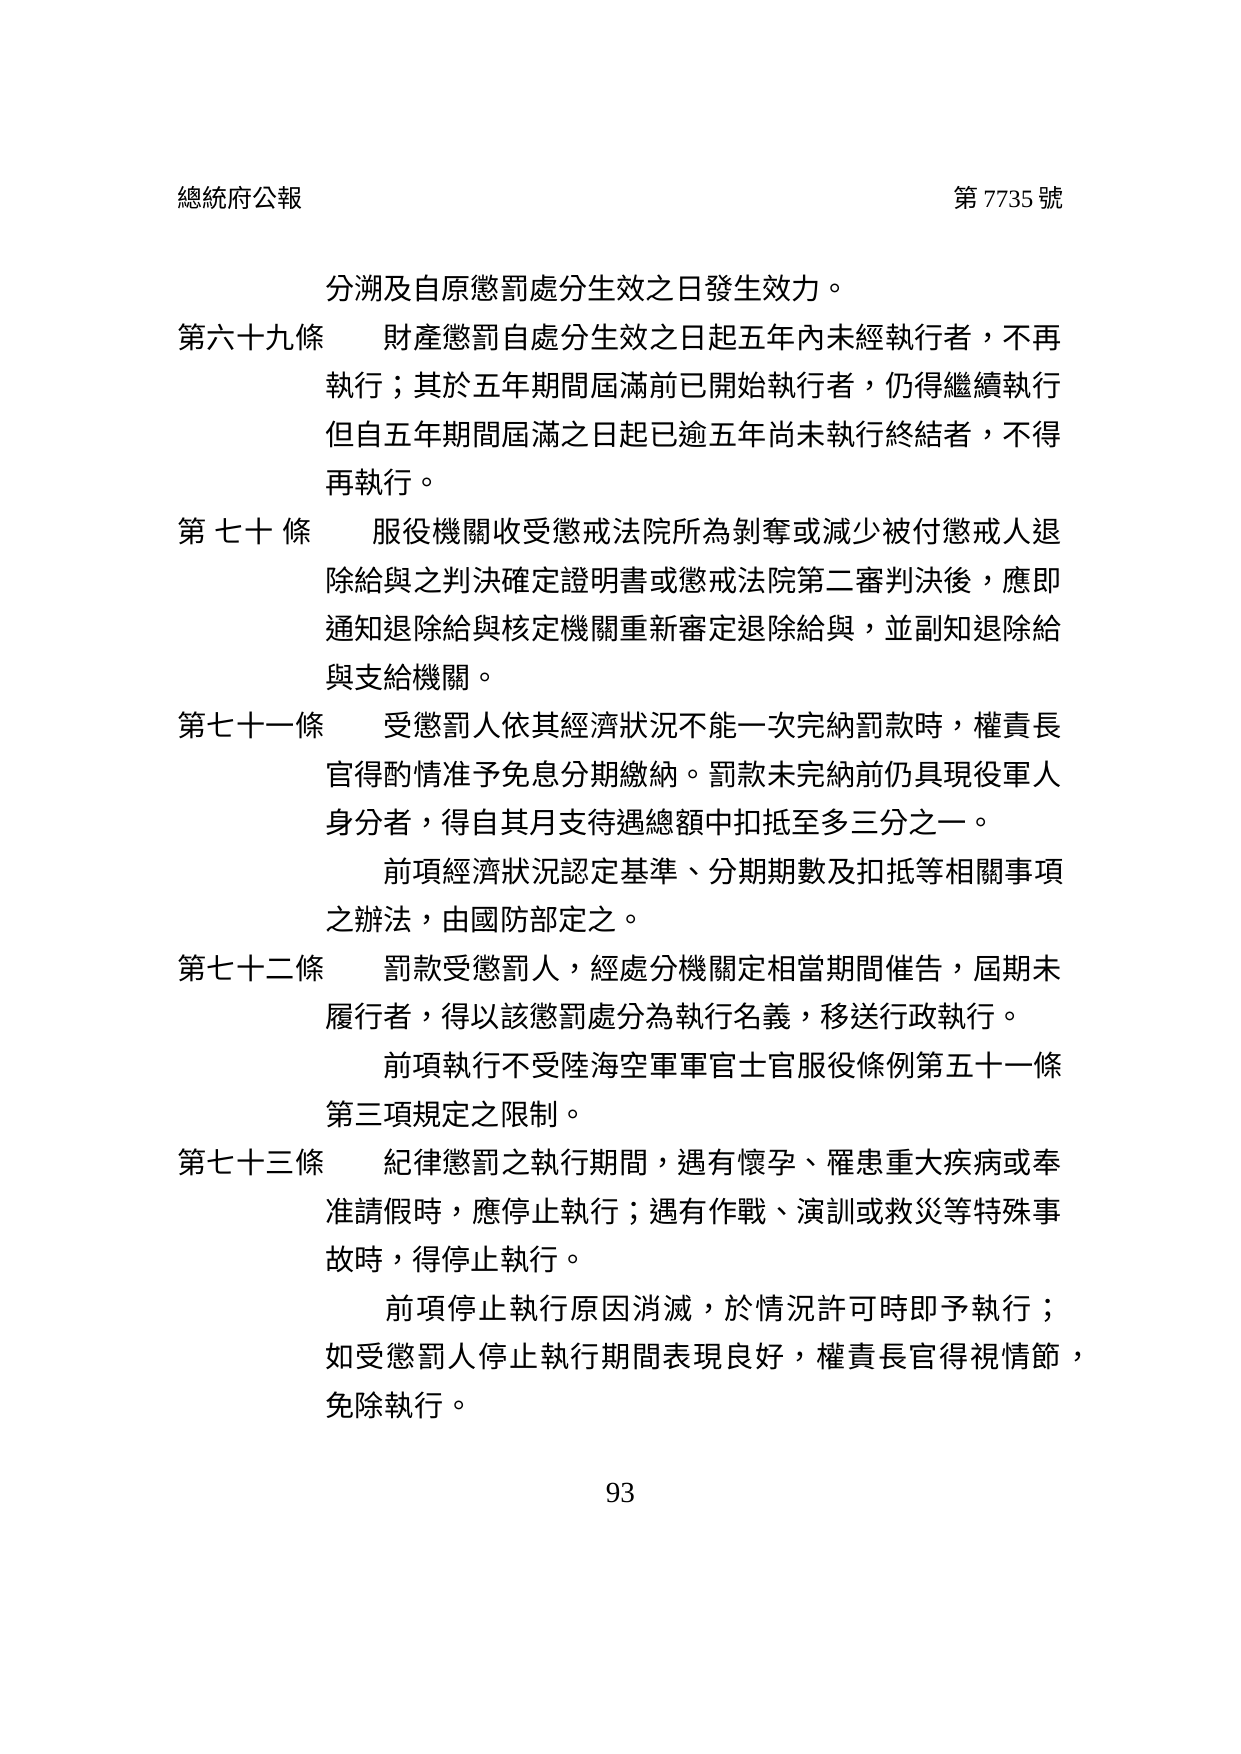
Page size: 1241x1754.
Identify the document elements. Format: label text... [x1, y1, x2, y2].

text 第七十二條 罰款受懲罰人，經處分機關定相當期間催告，屆期未履行者，得以該懲罰處分為執行名義，移送行政執行。 [177, 945, 1063, 1036]
text 第七十三條 紀律懲罰之執行期間，遇有懷孕、罹患重大疾病或奉准請假時，應停止執行；遇有作戰、演訓或救災等特殊事故時，得停止執行。 [177, 1139, 1063, 1279]
text 分溯及自原懲罰處分生效之日發生效力。 [325, 266, 1063, 308]
text 第七十一條 受懲罰人依其經濟狀況不能一次完納罰款時，權責長官得酌情准予免息分期繳納。罰款未完納前仍具現役軍人身分者，得自其月支待遇總額中扣抵至多三分之一。 [177, 703, 1063, 842]
text 前項執行不受陸海空軍軍官士官服役條例第五十一條第三項規定之限制。 [325, 1042, 1063, 1133]
text 前項經濟狀況認定基準、分期期數及扣抵等相關事項之辦法，由國防部定之。 [325, 848, 1063, 939]
text 前項停止執行原因消滅，於情況許可時即予執行；如受懲罰人停止執行期間表現良好，權責長官得視情節，免除執行。 [325, 1285, 1063, 1424]
text 第六十九條 財產懲罰自處分生效之日起五年內未經執行者，不再執行；其於五年期間屆滿前已開始執行者，仍得繼續執行。但自五年期間屆滿之日起已逾五年尚未執行終結者，不得再執行。 [177, 314, 1063, 502]
text 第 七十 條 服役機關收受懲戒法院所為剝奪或減少被付懲戒人退除給與之判決確定證明書或懲戒法院第二審判決後，應即通知退除給與核定機關重新審定退除給與，並副知退除給與支給機關。 [177, 508, 1063, 696]
